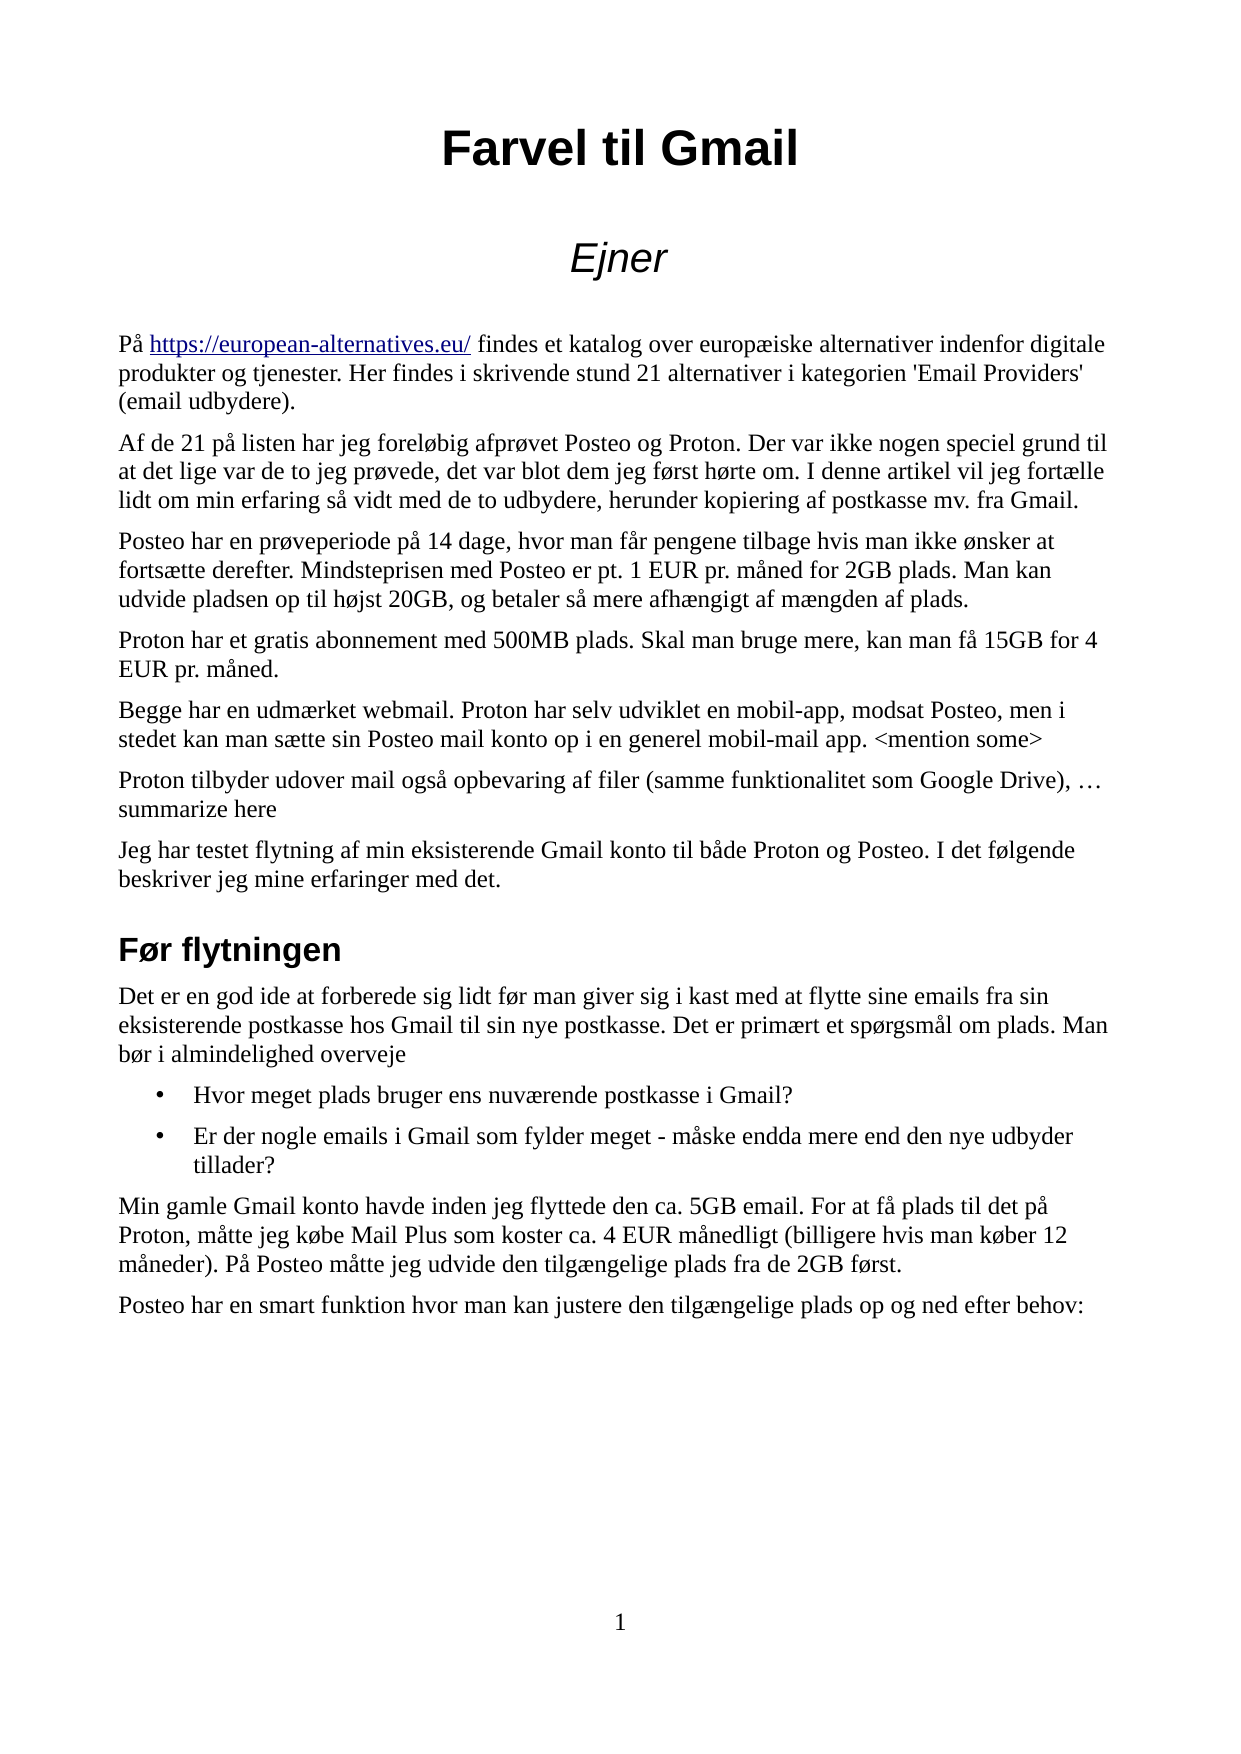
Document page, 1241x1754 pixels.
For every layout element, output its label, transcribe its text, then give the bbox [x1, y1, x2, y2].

text Det er en god ide at forberede sig lidt før man giver sig i kast med at flytte sine emails fra sin eksisterende postkasse hos Gmail til sin nye postkasse. Det er primært et spørgsmål om plads. Man bør i almindelighed overveje [118, 981, 1122, 1068]
text Begge har en udmærket webmail. Proton har selv udviklet en mobil-app, modsat Posteo, men i stedet kan man sætte sin Posteo mail konto op i en generel mobil-mail app. <mention some> [118, 695, 1122, 753]
text Af de 21 på listen har jeg foreløbig afprøvet Posteo og Proton. Der var ikke nogen speciel grund til at det lige var de to jeg prøvede, det var blot dem jeg først hørte om. I denne artikel vil jeg fortælle lidt om min erfaring så vidt med de to udbydere, herunder kopiering af postkasse mv. fra Gmail. [118, 428, 1122, 514]
text Jeg har testet flytning af min eksisterende Gmail konto til både Proton og Posteo. I det følgende beskriver jeg mine erfaringer med det. [118, 835, 1122, 893]
list Hvor meget plads bruger ens nuværende postkasse i Gmail? [156, 1080, 1122, 1109]
text Posteo har en prøveperiode på 14 dage, hvor man får pengene tilbage hvis man ikke ønsker at fortsætte derefter. Mindsteprisen med Posteo er pt. 1 EUR pr. måned for 2GB plads. Man kan udvide pladsen op til højst 20GB, og betaler så mere afhængigt af mængden af plads. [118, 526, 1122, 613]
text Proton tilbyder udover mail også opbevaring af filer (samme funktionalitet som Google Drive), … summarize here [118, 765, 1122, 823]
text På https://european-alternatives.eu/ findes et katalog over europæiske alternativer indenfor digitale produkter og tjenester. Her findes i skrivende stund 21 alternativer i kategorien 'Email Providers' (email udbydere). [118, 329, 1122, 415]
text Min gamle Gmail konto havde inden jeg flyttede den ca. 5GB email. For at få plads til det på Proton, måtte jeg købe Mail Plus som koster ca. 4 EUR månedligt (billigere hvis man køber 12 måneder). På Posteo måtte jeg udvide den tilgængelige plads fra de 2GB først. [118, 1191, 1122, 1278]
text Proton har et gratis abonnement med 500MB plads. Skal man bruge mere, kan man få 15GB for 4 EUR pr. måned. [118, 625, 1122, 683]
subtitle Før flytningen [118, 930, 1122, 969]
text Posteo har en smart funktion hvor man kan justere den tilgængelige plads op og ned efter behov: [118, 1290, 1122, 1319]
list Er der nogle emails i Gmail som fylder meget - måske endda mere end den nye udbyder tillader? [156, 1121, 1122, 1179]
title Farvel til Gmail [118, 118, 1122, 176]
subtitle Ejner [118, 233, 1122, 281]
